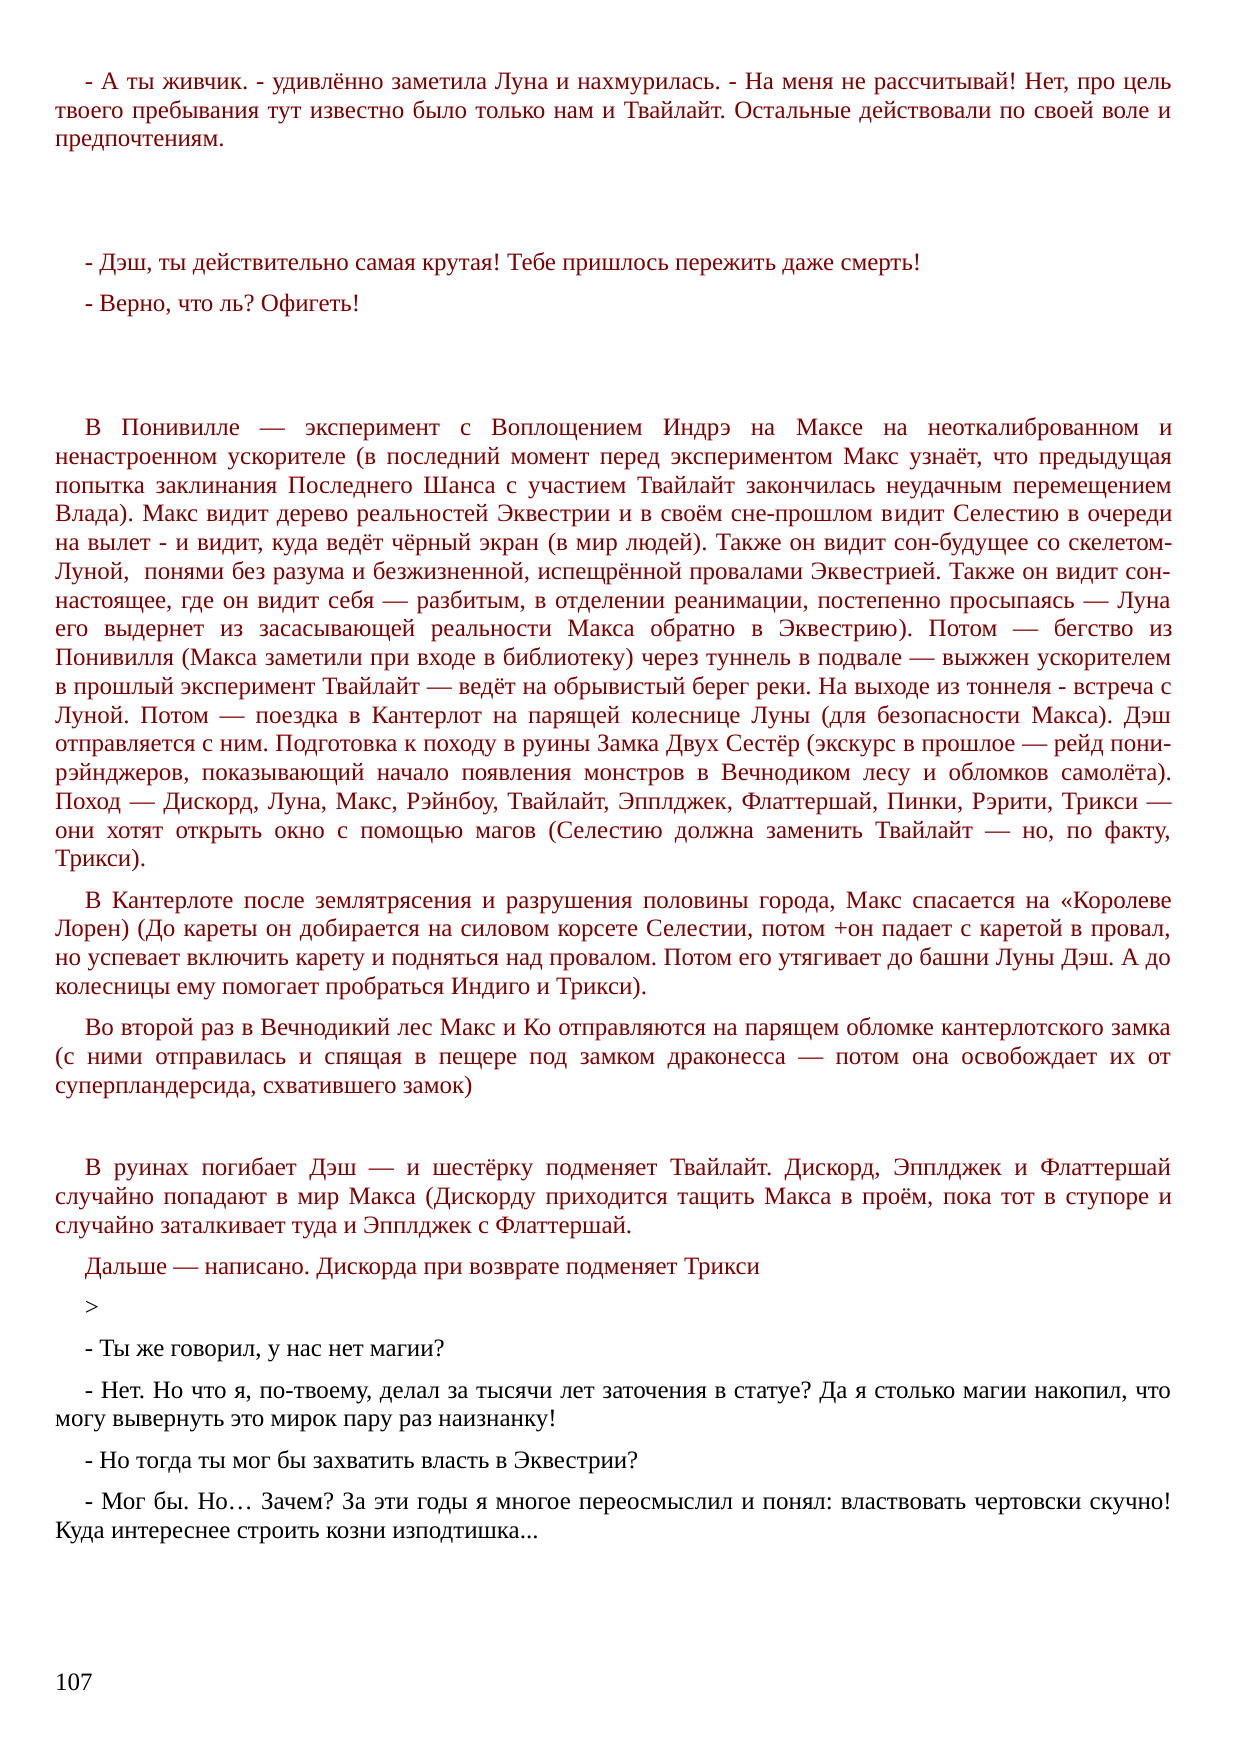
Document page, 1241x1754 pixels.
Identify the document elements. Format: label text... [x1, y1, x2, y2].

text - Нет. Но что я, по-твоему, делал за тысячи лет заточения в статуе? Да я столько магии накопил, что могу вывернуть это мирок пару раз наизнанку! [55, 1375, 1173, 1432]
text - Мог бы. Но… Зачем? За эти годы я многое переосмыслил и понял: властвовать чертовски скучно! Куда интереснее строить козни изподтишка... [55, 1486, 1173, 1543]
text В руинах погибает Дэш — и шестёрку подменяет Твайлайт. Дискорд, Эпплджек и Флаттершай случайно попадают в мир Макса (Дискорду приходится тащить Макса в проём, пока тот в ступоре и случайно заталкивает туда и Эпплджек с Флаттершай. [55, 1152, 1173, 1238]
text В Понивилле — эксперимент с Воплощением Индрэ на Максе на неоткалиброванном и ненастроенном ускорителе (в последний момент перед экспериментом Макс узнаёт, что предыдущая попытка заклинания Последнего Шанса с участием Твайлайт закончилась неудачным перемещением Влада). Макс видит дерево реальностей Эквестрии и в своём сне-прошлом видит Селестию в очереди на вылет - и видит, куда ведёт чёрный экран (в мир людей). Также он видит сон-будущее со скелетом-Луной, понями без разума и безжизненной, испещрённой провалами Эквестрией. Также он видит сон-настоящее, где он видит себя — разбитым, в отделении реанимации, постепенно просыпаясь — Луна его выдернет из засасывающей реальности Макса обратно в Эквестрию). Потом — бегство из Понивилля (Макса заметили при входе в библиотеку) через туннель в подвале — выжжен ускорителем в прошлый эксперимент Твайлайт — ведёт на обрывистый берег реки. На выходе из тоннеля - встреча с Луной. Потом — поездка в Кантерлот на парящей колеснице Луны (для безопасности Макса). Дэш отправляется с ним. Подготовка к походу в руины Замка Двух Сестёр (экскурс в прошлое — рейд пони-рэйнджеров, показывающий начало появления монстров в Вечнодиком лесу и обломков самолёта). Поход — Дискорд, Луна, Макс, Рэйнбоу, Твайлайт, Эпплджек, Флаттершай, Пинки, Рэрити, Трикси — они хотят открыть окно с помощью магов (Селестию должна заменить Твайлайт — но, по факту, Трикси). [55, 412, 1173, 872]
text Во второй раз в Вечнодикий лес Макс и Ко отправляются на парящем обломке кантерлотского замка (с ними отправилась и спящая в пещере под замком драконесса — потом она освобождает их от суперпландерсида, схватившего замок) [55, 1012, 1173, 1098]
text - Но тогда ты мог бы захватить власть в Эквестрии? [55, 1445, 1173, 1473]
text - Дэш, ты действительно самая крутая! Тебе пришлось пережить даже смерть! [55, 247, 1173, 276]
text - Верно, что ль? Офигеть! [55, 288, 1173, 317]
text > [55, 1292, 1173, 1321]
text - А ты живчик. - удивлённо заметила Луна и нахмурилась. - На меня не рассчитывай! Нет, про цель твоего пребывания тут известно было только нам и Твайлайт. Остальные действовали по своей воле и предпочтениям. [55, 66, 1173, 152]
text - Ты же говорил, у нас нет магии? [55, 1333, 1173, 1362]
text Дальше — написано. Дискорда при возврате подменяет Трикси [55, 1251, 1173, 1280]
text В Кантерлоте после землятрясения и разрушения половины города, Макс спасается на «Королеве Лорен) (До кареты он добирается на силовом корсете Селестии, потом +он падает с каретой в провал, но успевает включить карету и подняться над провалом. Потом его утягивает до башни Луны Дэш. А до колесницы ему помогает пробраться Индиго и Трикси). [55, 885, 1173, 1000]
